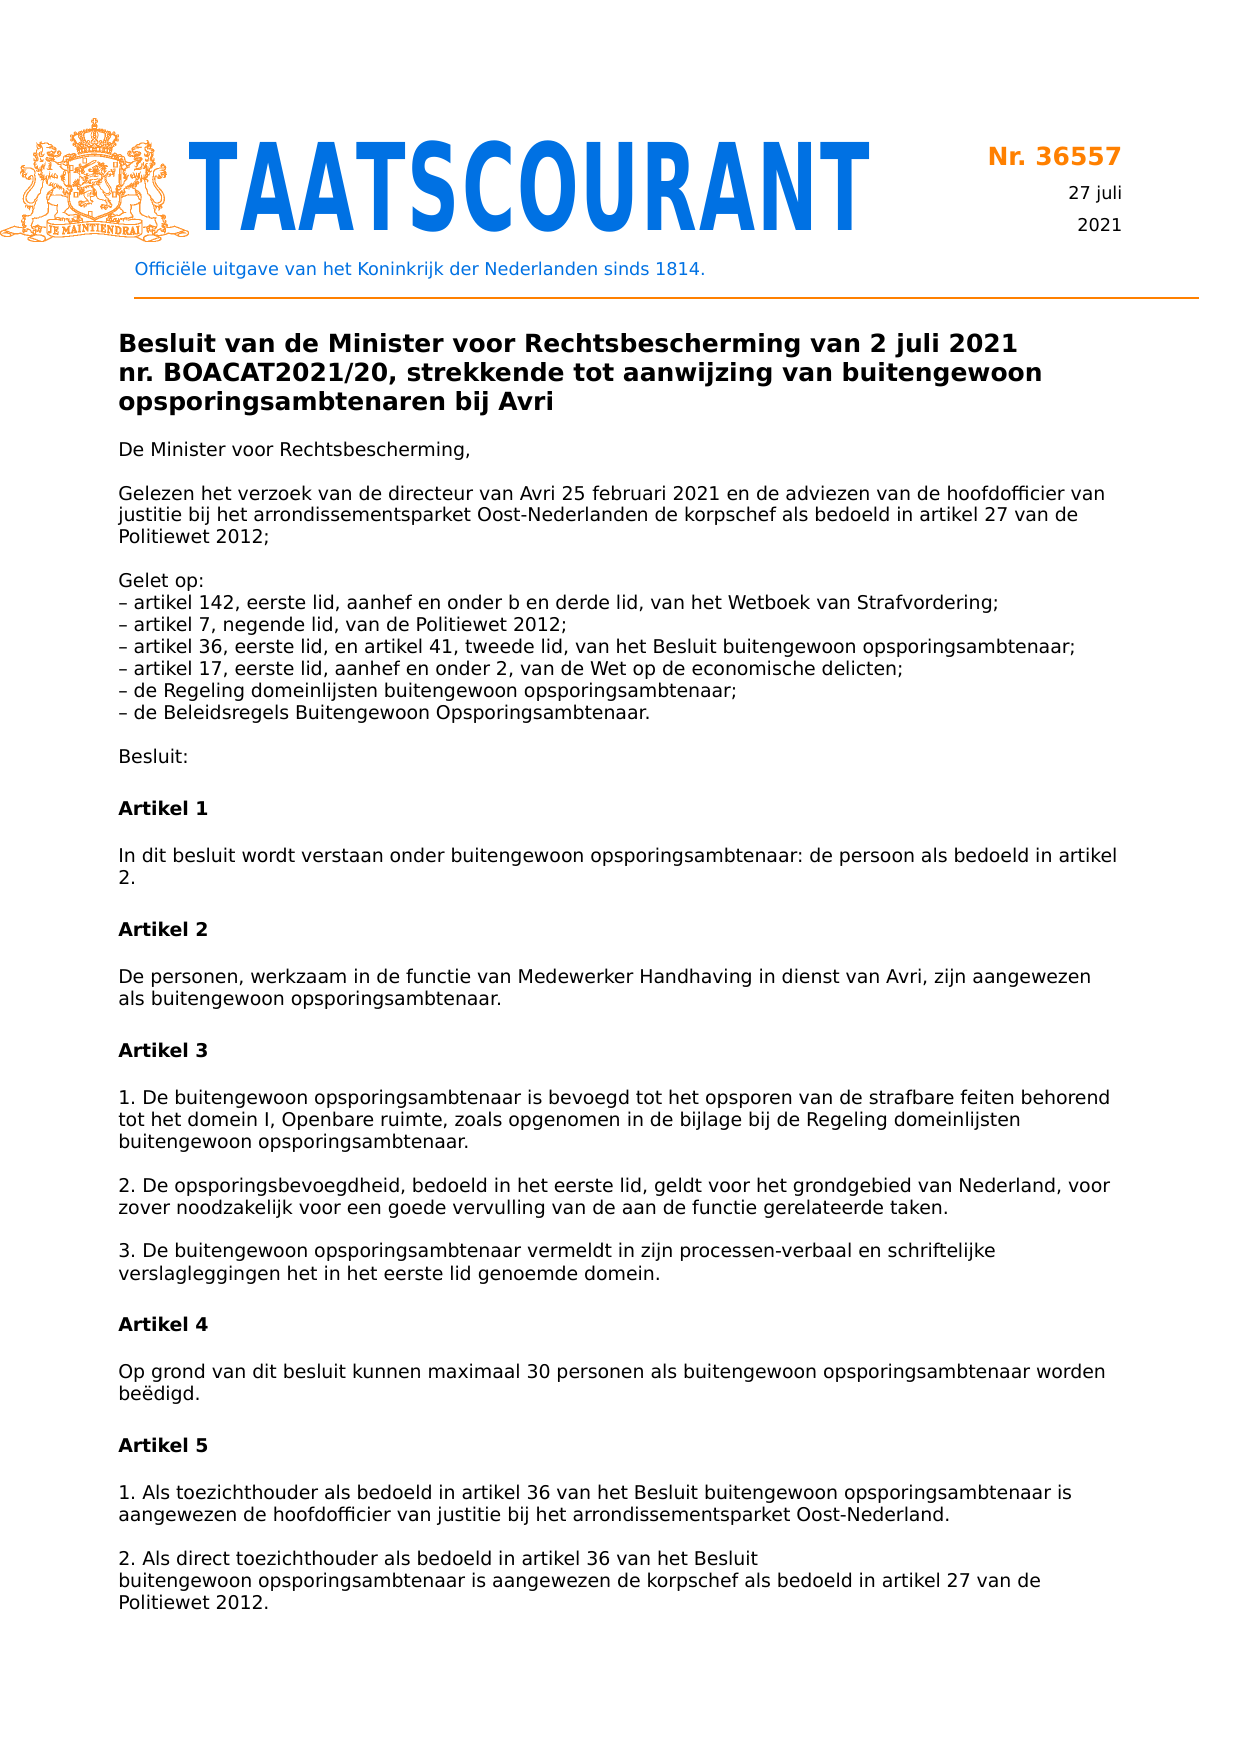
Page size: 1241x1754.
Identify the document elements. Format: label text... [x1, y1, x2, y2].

subtitle Artikel 2 [118, 919, 1122, 941]
text – artikel 7, negende lid, van de Politiewet 2012; [118, 614, 1122, 636]
text – de Beleidsregels Buitengewoon Opsporingsambtenaar. [118, 702, 1122, 724]
text 2. De opsporingsbevoegdheid, bedoeld in het eerste lid, geldt voor het grondgebied van Nederland, voor zover noodzakelijk voor een goede vervulling van de aan de functie gerelateerde taken. [118, 1174, 1122, 1218]
text – artikel 36, eerste lid, en artikel 41, tweede lid, van het Besluit buitengewoon opsporingsambtenaar; [118, 636, 1122, 658]
text De Minister voor Rechtsbescherming, [118, 438, 1122, 461]
text In dit besluit wordt verstaan onder buitengewoon opsporingsambtenaar: de persoon als bedoeld in artikel 2. [118, 845, 1122, 889]
text 1. Als toezichthouder als bedoeld in artikel 36 van het Besluit buitengewoon opsporingsambtenaar is aangewezen de hoofdofficier van justitie bij het arrondissementsparket Oost-Nederland. [118, 1482, 1122, 1526]
subtitle Besluit van de Minister voor Rechtsbescherming van 2 juli 2021 nr. BOACAT2021/20, strekkende tot aanwijzing van buitengewoon opsporingsambtenaren bij Avri [118, 329, 1122, 417]
text 1. De buitengewoon opsporingsambtenaar is bevoegd tot het opsporen van de strafbare feiten behorend tot het domein I, Openbare ruimte, zoals opgenomen in de bijlage bij de Regeling domeinlijsten buitengewoon opsporingsambtenaar. [118, 1087, 1122, 1153]
text Gelet op: [118, 570, 1122, 592]
text 2. Als direct toezichthouder als bedoeld in artikel 36 van het Besluit [118, 1548, 1122, 1570]
table_cell 2021 [939, 209, 1199, 259]
table_cell Officiële uitgave van het Koninkrijk der Nederlanden sinds 1814. [134, 259, 1199, 297]
text Gelezen het verzoek van de directeur van Avri 25 februari 2021 en de adviezen van de hoofdofficier van justitie bij het arrondissementsparket Oost-Nederlanden de korpschef als bedoeld in artikel 27 van de Politiewet 2012; [118, 482, 1122, 548]
text – artikel 17, eerste lid, aanhef en onder 2, van de Wet op de economische delicten; [118, 658, 1122, 680]
text Besluit: [118, 746, 1122, 768]
text 3. De buitengewoon opsporingsambtenaar vermeldt in zijn processen-verbaal en schriftelijke verslagleggingen het in het eerste lid genoemde domein. [118, 1240, 1122, 1284]
table_header Nr. 36557 [939, 118, 1199, 177]
subtitle Artikel 1 [118, 798, 1122, 820]
picture [0, 118, 189, 242]
subtitle Artikel 5 [118, 1435, 1122, 1457]
table_header [0, 242, 134, 297]
text – artikel 142, eerste lid, aanhef en onder b en derde lid, van het Wetboek van Strafvordering; [118, 592, 1122, 614]
table_header STAATSCOURANT [134, 118, 939, 259]
text buitengewoon opsporingsambtenaar is aangewezen de korpschef als bedoeld in artikel 27 van de Politiewet 2012. [118, 1570, 1122, 1614]
text – de Regeling domeinlijsten buitengewoon opsporingsambtenaar; [118, 680, 1122, 702]
text Op grond van dit besluit kunnen maximaal 30 personen als buitengewoon opsporingsambtenaar worden beëdigd. [118, 1361, 1122, 1405]
subtitle Artikel 4 [118, 1314, 1122, 1336]
text De personen, werkzaam in de functie van Medewerker Handhaving in dienst van Avri, zijn aangewezen als buitengewoon opsporingsambtenaar. [118, 966, 1122, 1010]
subtitle Artikel 3 [118, 1040, 1122, 1062]
table_cell 27 juli [939, 177, 1199, 209]
